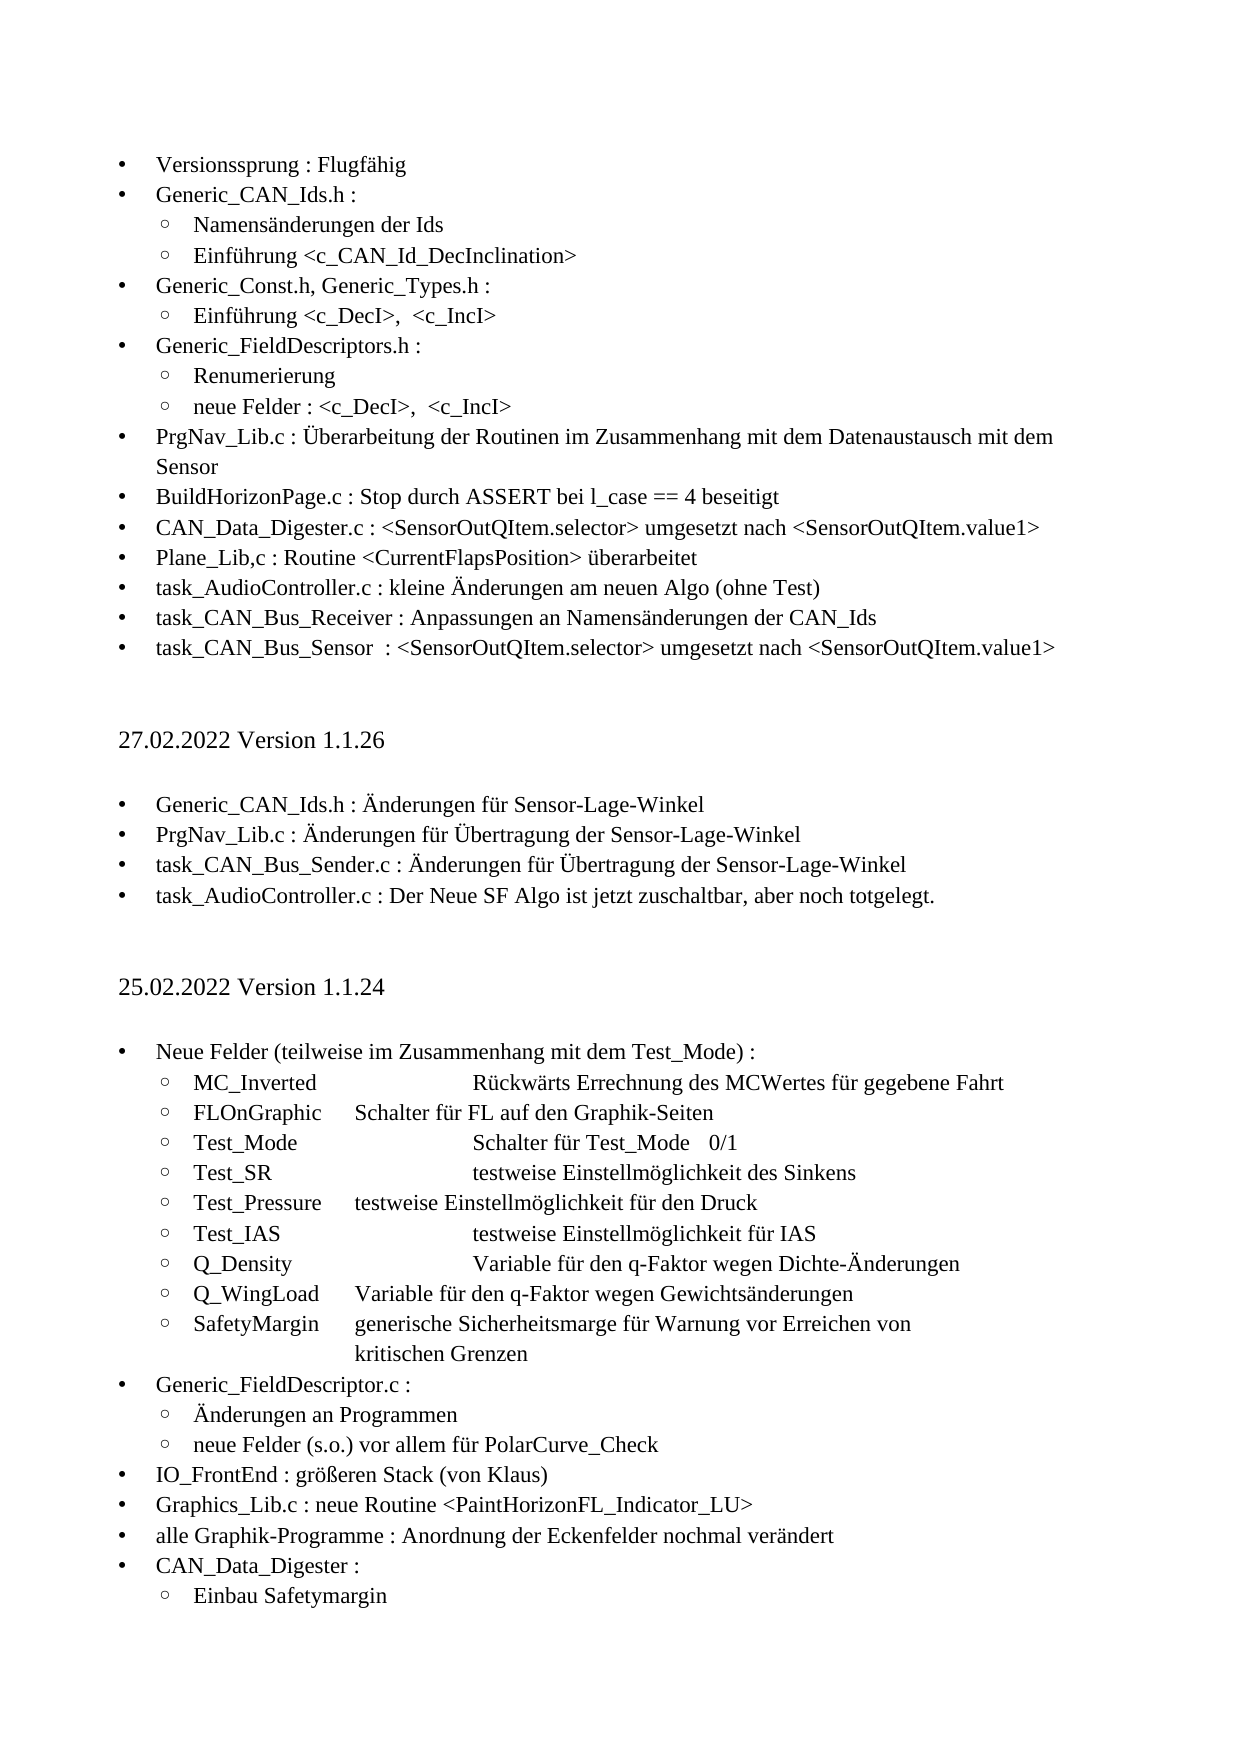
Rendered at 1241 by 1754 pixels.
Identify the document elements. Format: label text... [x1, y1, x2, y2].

list Test_IAS testweise Einstellmöglichkeit für IAS [156, 1220, 1122, 1246]
list task_AudioController.c : Der Neue SF Algo ist jetzt zuschaltbar, aber noch totgelegt. [118, 882, 1122, 908]
list CAN_Data_Digester.c : <SensorOutQItem.selector> umgesetzt nach <SensorOutQItem.value1> [118, 514, 1122, 540]
list Änderungen an Programmen [156, 1401, 1122, 1427]
list BuildHorizonPage.c : Stop durch ASSERT bei l_case == 4 beseitigt [118, 483, 1122, 510]
list Generic_FieldDescriptors.h : [118, 332, 1122, 359]
list Graphics_Lib.c : neue Routine <PaintHorizonFL_Indicator_LU> [118, 1492, 1122, 1518]
list Test_Pressure testweise Einstellmöglichkeit für den Druck [156, 1189, 1122, 1216]
list MC_Inverted Rückwärts Errechnung des MCWertes für gegebene Fahrt [156, 1069, 1122, 1095]
list task_CAN_Bus_Sender.c : Änderungen für Übertragung der Sensor-Lage-Winkel [118, 852, 1122, 878]
list Q_WingLoad Variable für den q-Faktor wegen Gewichtsänderungen [156, 1280, 1122, 1306]
list neue Felder (s.o.) vor allem für PolarCurve_Check [156, 1431, 1122, 1457]
list FLOnGraphic Schalter für FL auf den Graphik-Seiten [156, 1099, 1122, 1125]
list Test_SR testweise Einstellmöglichkeit des Sinkens [156, 1159, 1122, 1186]
text 27.02.2022 Version 1.1.26 [118, 725, 1122, 754]
list Generic_Const.h, Generic_Types.h : [118, 272, 1122, 298]
list CAN_Data_Digester : [118, 1552, 1122, 1578]
list Renumerierung [156, 363, 1122, 389]
list Neue Felder (teilweise im Zusammenhang mit dem Test_Mode) : [118, 1038, 1122, 1065]
list neue Felder : <c_DecI>, <c_IncI> [156, 393, 1122, 419]
list Namensänderungen der Ids [156, 212, 1122, 238]
list Test_Mode Schalter für Test_Mode 0/1 [156, 1129, 1122, 1155]
list Q_Density Variable für den q-Faktor wegen Dichte-Änderungen [156, 1250, 1122, 1276]
list SafetyMargin generische Sicherheitsmarge für Warnung vor Erreichen von kritischen Grenzen [156, 1310, 1122, 1367]
list task_CAN_Bus_Sensor : <SensorOutQItem.selector> umgesetzt nach <SensorOutQItem.value1> [118, 634, 1122, 661]
list Generic_FieldDescriptor.c : [118, 1371, 1122, 1397]
list Einführung <c_CAN_Id_DecInclination> [156, 242, 1122, 268]
list Einbau Safetymargin [156, 1582, 1122, 1608]
list task_CAN_Bus_Receiver : Anpassungen an Namensänderungen der CAN_Ids [118, 604, 1122, 631]
list PrgNav_Lib.c : Überarbeitung der Routinen im Zusammenhang mit dem Datenaustausch mit dem Sensor [118, 423, 1122, 479]
list Versionssprung : Flugfähig [118, 151, 1122, 177]
list Plane_Lib,c : Routine <CurrentFlapsPosition> überarbeitet [118, 544, 1122, 570]
list Generic_CAN_Ids.h : [118, 181, 1122, 208]
list task_AudioController.c : kleine Änderungen am neuen Algo (ohne Test) [118, 574, 1122, 600]
list PrgNav_Lib.c : Änderungen für Übertragung der Sensor-Lage-Winkel [118, 821, 1122, 848]
list IO_FrontEnd : größeren Stack (von Klaus) [118, 1461, 1122, 1488]
list Generic_CAN_Ids.h : Änderungen für Sensor-Lage-Winkel [118, 791, 1122, 817]
list alle Graphik-Programme : Anordnung der Eckenfelder nochmal verändert [118, 1522, 1122, 1548]
list Einführung <c_DecI>, <c_IncI> [156, 302, 1122, 328]
text 25.02.2022 Version 1.1.24 [118, 972, 1122, 1001]
